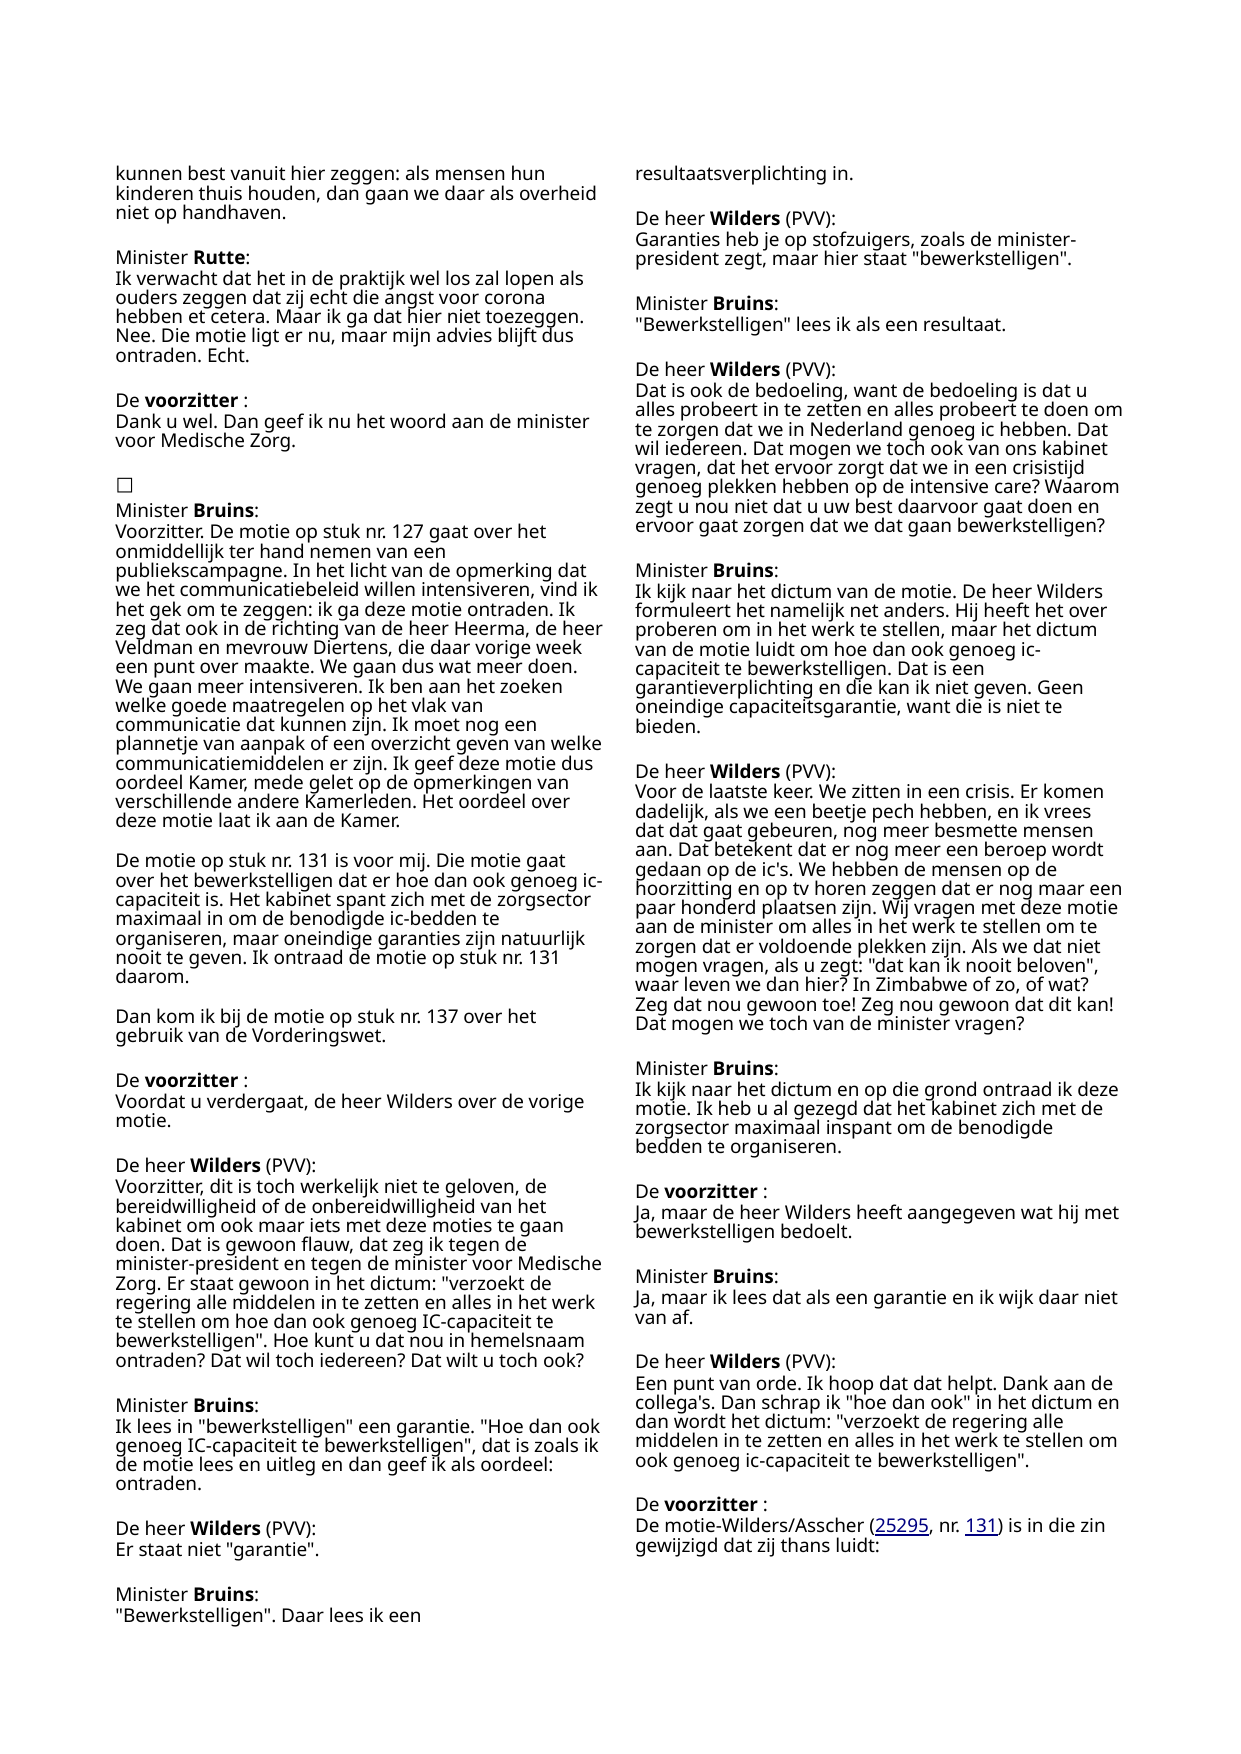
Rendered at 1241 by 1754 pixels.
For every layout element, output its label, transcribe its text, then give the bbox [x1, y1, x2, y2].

text Minister Bruins: [115, 1581, 605, 1607]
text "Bewerkstelligen". Daar lees ik een [115, 1607, 605, 1626]
text De voorzitter : [635, 1178, 1125, 1204]
text Er staat niet "garantie". [115, 1541, 605, 1561]
text Een punt van orde. Ik hoop dat dat helpt. Dank aan de collega's. Dan schrap ik "hoe dan ook" in het dictum en dan wordt het dictum: "verzoekt de regering alle middelen in te zetten en alles in het werk te stellen om ook genoeg ic-capaciteit te bewerkstelligen". [635, 1374, 1125, 1471]
text Garanties heb je op stofzuigers, zoals de minister-president zegt, maar hier staat "bewerkstelligen". [635, 231, 1125, 270]
text Voorzitter, dit is toch werkelijk niet te geloven, de bereidwilligheid of de onbereidwilligheid van het kabinet om ook maar iets met deze moties te gaan doen. Dat is gewoon flauw, dat zeg ik tegen de minister-president en tegen de minister voor Medische Zorg. Er staat gewoon in het dictum: "verzoekt de regering alle middelen in te zetten en alles in het werk te stellen om hoe dan ook genoeg IC-capaciteit te bewerkstelligen". Hoe kunt u dat nou in hemelsnaam ontraden? Dat wil toch iedereen? Dat wilt u toch ook? [115, 1178, 605, 1371]
text Ik lees in "bewerkstelligen" een garantie. "Hoe dan ook genoeg IC-capaciteit te bewerkstelligen", dat is zoals ik de motie lees en uitleg en dan geef ik als oordeel: ontraden. [115, 1418, 605, 1495]
text Minister Bruins: [635, 291, 1125, 316]
text De heer Wilders (PVV): [635, 758, 1125, 783]
text De motie-Wilders/Asscher (25295, nr. 131) is in die zin gewijzigd dat zij thans luidt: [635, 1517, 1125, 1556]
text De heer Wilders (PVV): [635, 1349, 1125, 1374]
text Voordat u verdergaat, de heer Wilders over de vorige motie. [115, 1093, 605, 1132]
text De voorzitter : [115, 387, 605, 413]
text De voorzitter : [635, 1492, 1125, 1517]
text "Bewerkstelligen" lees ik als een resultaat. [635, 316, 1125, 336]
text Minister Bruins: [635, 1055, 1125, 1081]
text kunnen best vanuit hier zeggen: als mensen hun kinderen thuis houden, dan gaan we daar als overheid niet op handhaven. [115, 165, 605, 223]
text De heer Wilders (PVV): [635, 356, 1125, 382]
text Ik kijk naar het dictum en op die grond ontraad ik deze motie. Ik heb u al gezegd dat het kabinet zich met de zorgsector maximaal inspant om de benodigde bedden te organiseren. [635, 1081, 1125, 1158]
text Voorzitter. De motie op stuk nr. 127 gaat over het onmiddellijk ter hand nemen van een publiekscampagne. In het licht van de opmerking dat we het communicatiebeleid willen intensiveren, vind ik het gek om te zeggen: ik ga deze motie ontraden. Ik zeg dat ook in de richting van de heer Heerma, de heer Veldman en mevrouw Diertens, die daar vorige week een punt over maakte. We gaan dus wat meer doen. We gaan meer intensiveren. Ik ben aan het zoeken welke goede maatregelen op het vlak van communicatie dat kunnen zijn. Ik moet nog een plannetje van aanpak of een overzicht geven van welke communicatiemiddelen er zijn. Ik geef deze motie dus oordeel Kamer, mede gelet op de opmerkingen van verschillende andere Kamerleden. Het oordeel over deze motie laat ik aan de Kamer. [115, 523, 605, 832]
text Ja, maar ik lees dat als een garantie en ik wijk daar niet van af. [635, 1289, 1125, 1328]
text De heer Wilders (PVV): [635, 205, 1125, 231]
text Ik kijk naar het dictum van de motie. De heer Wilders formuleert het namelijk net anders. Hij heeft het over proberen om in het werk te stellen, maar het dictum van de motie luidt om hoe dan ook genoeg ic-capaciteit te bewerkstelligen. Dat is een garantieverplichting en die kan ik niet geven. Geen oneindige capaciteitsgarantie, want die is niet te bieden. [635, 583, 1125, 737]
text Voor de laatste keer. We zitten in een crisis. Er komen dadelijk, als we een beetje pech hebben, en ik vrees dat dat gaat gebeuren, nog meer besmette mensen aan. Dat betekent dat er nog meer een beroep wordt gedaan op de ic's. We hebben de mensen op de hoorzitting en op tv horen zeggen dat er nog maar een paar honderd plaatsen zijn. Wij vragen met deze motie aan de minister om alles in het werk te stellen om te zorgen dat er voldoende plekken zijn. Als we dat niet mogen vragen, als u zegt: "dat kan ik nooit beloven", waar leven we dan hier? In Zimbabwe of zo, of wat? Zeg dat nou gewoon toe! Zeg nou gewoon dat dit kan! Dat mogen we toch van de minister vragen? [635, 783, 1125, 1034]
text Minister Bruins: [115, 498, 605, 523]
text Dat is ook de bedoeling, want de bedoeling is dat u alles probeert in te zetten en alles probeert te doen om te zorgen dat we in Nederland genoeg ic hebben. Dat wil iedereen. Dat mogen we toch ook van ons kabinet vragen, dat het ervoor zorgt dat we in een crisistijd genoeg plekken hebben op de intensive care? Waarom zegt u nou niet dat u uw best daarvoor gaat doen en ervoor gaat zorgen dat we dat gaan bewerkstelligen? [635, 382, 1125, 536]
text De voorzitter : [115, 1067, 605, 1093]
text resultaatsverplichting in. [635, 165, 1125, 184]
text Dank u wel. Dan geef ik nu het woord aan de minister voor Medische Zorg. [115, 413, 605, 451]
text De motie op stuk nr. 131 is voor mij. Die motie gaat over het bewerkstelligen dat er hoe dan ook genoeg ic-capaciteit is. Het kabinet spant zich met de zorgsector maximaal in om de benodigde ic-bedden te organiseren, maar oneindige garanties zijn natuurlijk nooit te geven. Ik ontraad de motie op stuk nr. 131 daarom. [115, 852, 605, 987]
text Minister Bruins: [635, 1264, 1125, 1289]
text Minister Bruins: [115, 1392, 605, 1418]
text Minister Rutte: [115, 244, 605, 270]
text Ik verwacht dat het in de praktijk wel los zal lopen als ouders zeggen dat zij echt die angst voor corona hebben et cetera. Maar ik ga dat hier niet toezeggen. Nee. Die motie ligt er nu, maar mijn advies blijft dus ontraden. Echt. [115, 270, 605, 366]
text Ja, maar de heer Wilders heeft aangegeven wat hij met bewerkstelligen bedoelt. [635, 1204, 1125, 1243]
text De heer Wilders (PVV): [115, 1516, 605, 1541]
text De heer Wilders (PVV): [115, 1153, 605, 1178]
text Minister Bruins: [635, 557, 1125, 583]
text Dan kom ik bij de motie op stuk nr. 137 over het gebruik van de Vorderingswet. [115, 1008, 605, 1047]
text ⬜ [115, 472, 605, 498]
